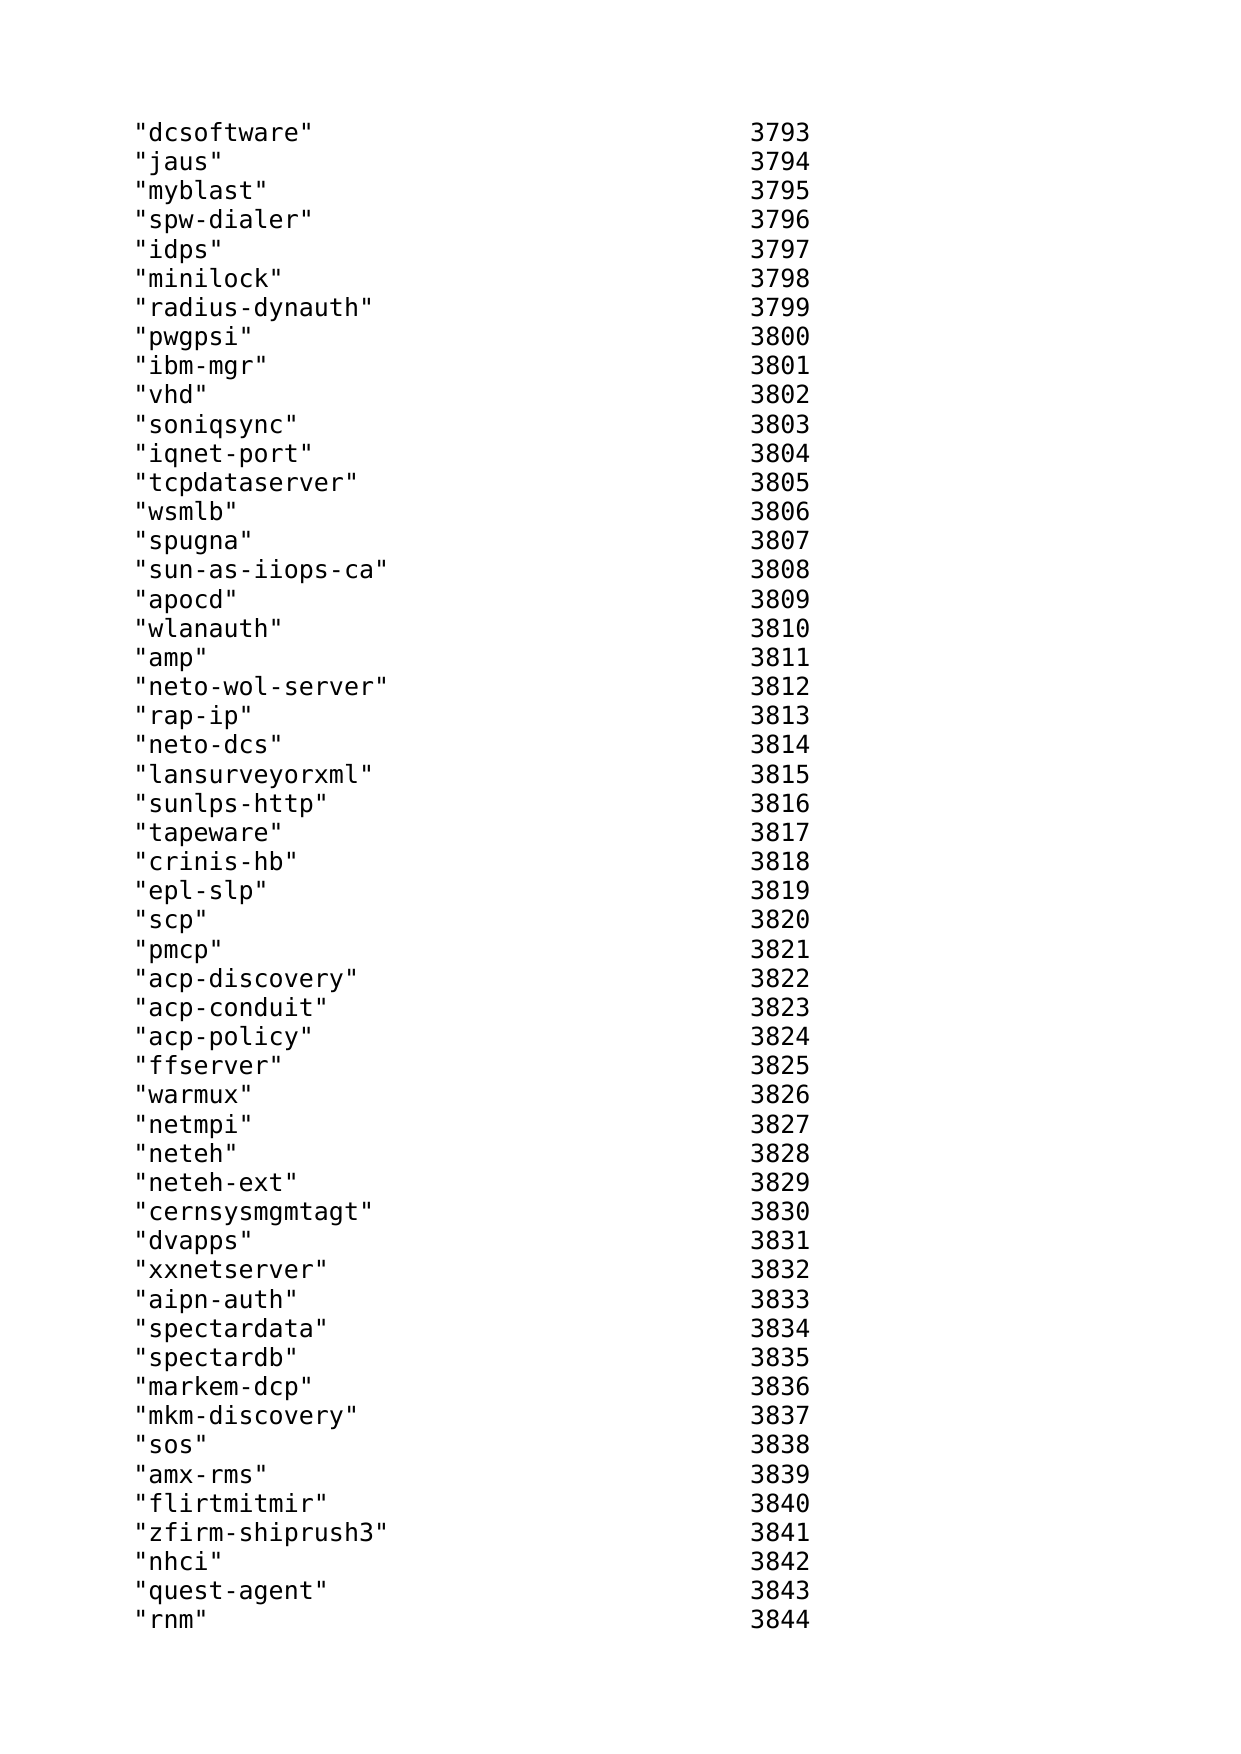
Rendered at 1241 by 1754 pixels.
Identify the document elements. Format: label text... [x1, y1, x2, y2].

text "dcsoftware" 3793 "jaus" 3794 "myblast" 3795 "spw-dialer" 3796 "idps" 3797 "minilock" 3798 "radius-dynauth" 3799 "pwgpsi" 3800 "ibm-mgr" 3801 "vhd" 3802 "soniqsync" 3803 "iqnet-port" 3804 "tcpdataserver" 3805 "wsmlb" 3806 "spugna" 3807 "sun-as-iiops-ca" 3808 "apocd" 3809 "wlanauth" 3810 "amp" 3811 "neto-wol-server" 3812 "rap-ip" 3813 "neto-dcs" 3814 "lansurveyorxml" 3815 "sunlps-http" 3816 "tapeware" 3817 "crinis-hb" 3818 "epl-slp" 3819 "scp" 3820 "pmcp" 3821 "acp-discovery" 3822 "acp-conduit" 3823 "acp-policy" 3824 "ffserver" 3825 "warmux" 3826 "netmpi" 3827 "neteh" 3828 "neteh-ext" 3829 "cernsysmgmtagt" 3830 "dvapps" 3831 "xxnetserver" 3832 "aipn-auth" 3833 "spectardata" 3834 "spectardb" 3835 "markem-dcp" 3836 "mkm-discovery" 3837 "sos" 3838 "amx-rms" 3839 "flirtmitmir" 3840 "zfirm-shiprush3" 3841 "nhci" 3842 "quest-agent" 3843 "rnm" 3844 [118, 118, 1122, 1635]
